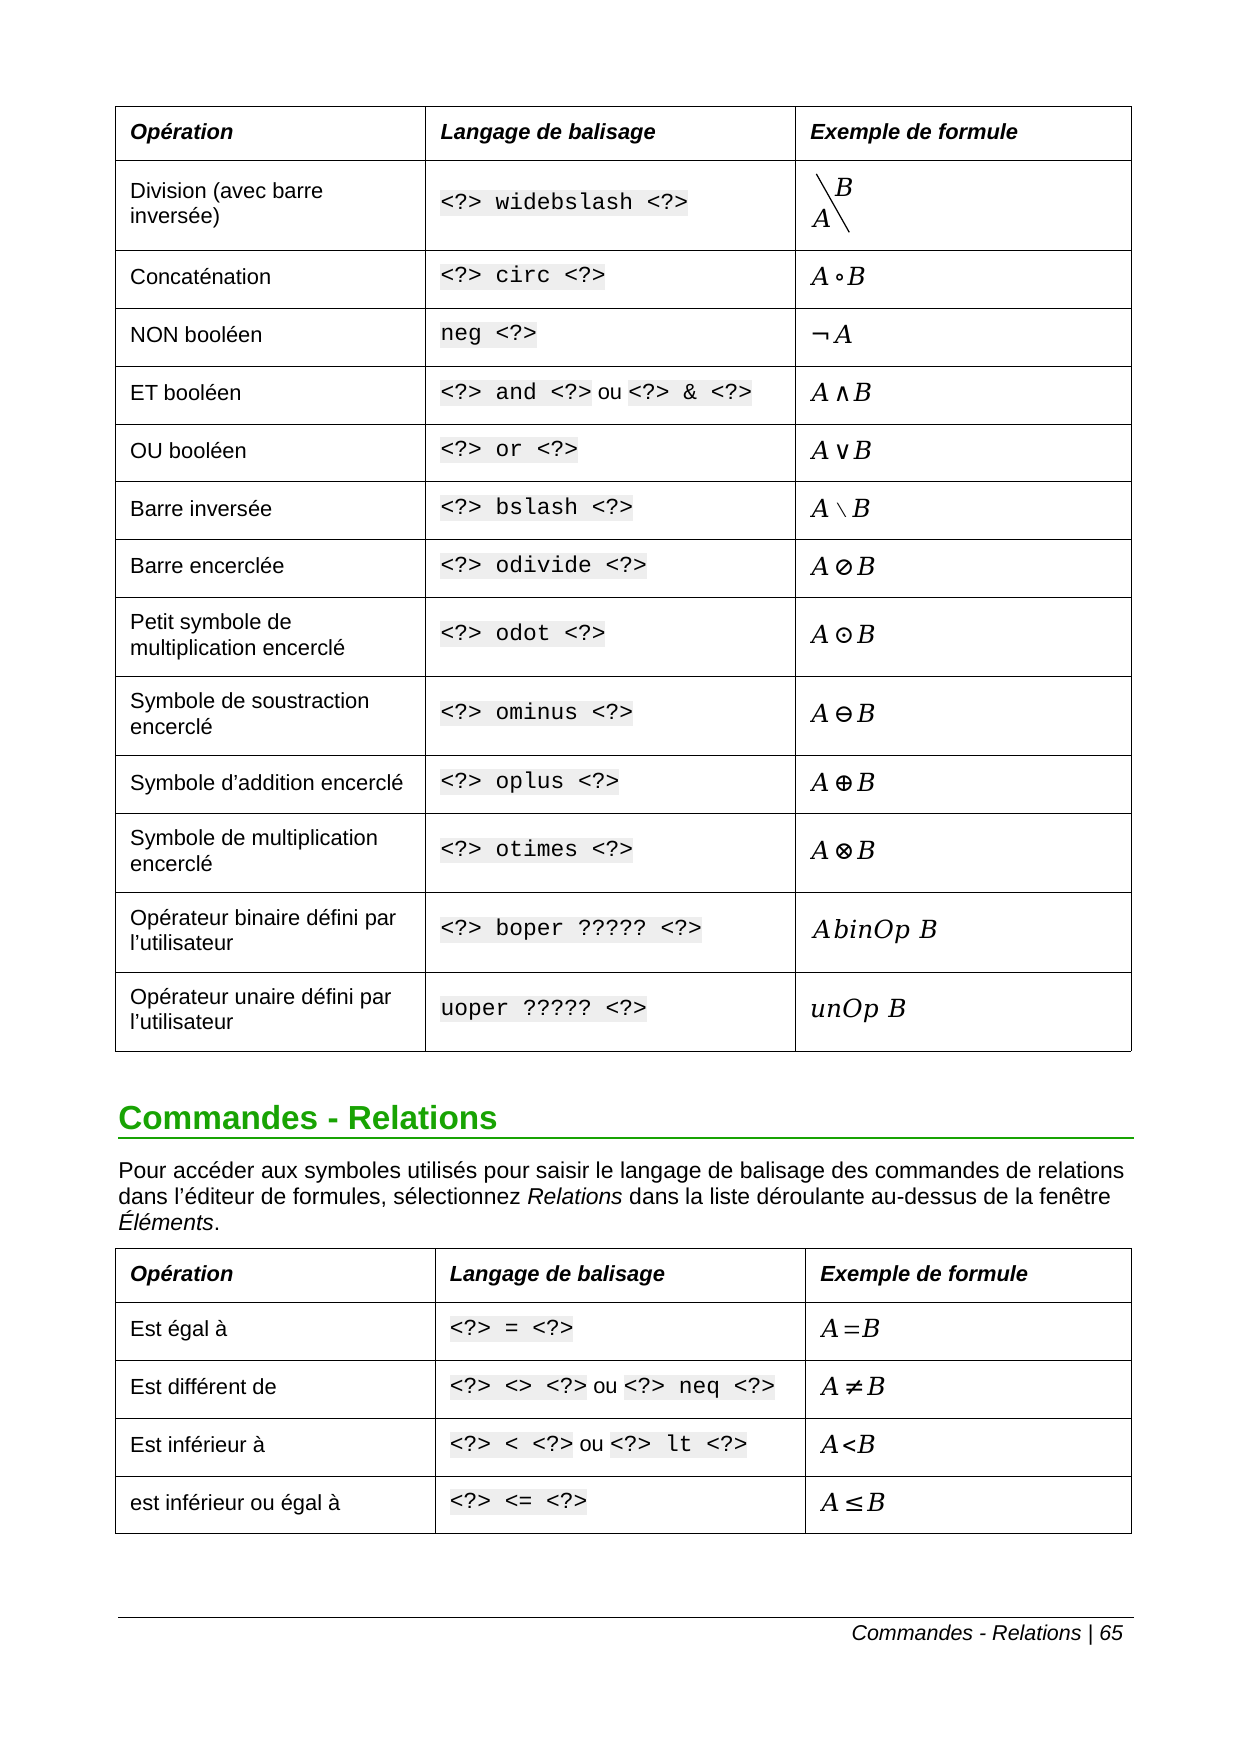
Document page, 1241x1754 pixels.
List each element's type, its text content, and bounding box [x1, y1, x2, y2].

table_cell ET booléen [116, 367, 425, 423]
table_cell [806, 1419, 1131, 1476]
table_cell <?> ominus <?> [426, 677, 795, 755]
table_header Exemple de formule [796, 107, 1131, 160]
table_cell [796, 677, 1131, 755]
table_cell Est inférieur à [116, 1419, 435, 1476]
table_cell [796, 367, 1131, 423]
table_cell [796, 598, 1131, 676]
table_cell <?> = <?> [436, 1303, 805, 1360]
table_cell Est différent de [116, 1361, 435, 1418]
table_cell <?> oplus <?> [426, 756, 795, 813]
table_cell [796, 814, 1131, 892]
table_cell Petit symbole de multiplication encerclé [116, 598, 425, 676]
table_cell <?> bslash <?> [426, 482, 795, 539]
table_cell <?> or <?> [426, 425, 795, 481]
table_cell [796, 756, 1131, 813]
table_cell Symbole de multiplication encerclé [116, 814, 425, 892]
table_cell <?> otimes <?> [426, 814, 795, 892]
table_cell <?> odot <?> [426, 598, 795, 676]
table_cell uoper ????? <?> [426, 973, 795, 1051]
table_cell [796, 893, 1131, 971]
table_header Langage de balisage [426, 107, 795, 160]
table_cell <?> < <?> ou <?> lt <?> [436, 1419, 805, 1476]
table_cell [796, 973, 1131, 1051]
table_header Langage de balisage [436, 1249, 805, 1302]
table_cell Concaténation [116, 251, 425, 308]
table_header Opération [116, 107, 425, 160]
table_cell Division (avec barre inversée) [116, 161, 425, 250]
table_cell Barre encerclée [116, 540, 425, 597]
table_cell Est égal à [116, 1303, 435, 1360]
table_cell OU booléen [116, 425, 425, 481]
table_cell <?> widebslash <?> [426, 161, 795, 250]
table_cell Opérateur unaire défini par l’utilisateur [116, 973, 425, 1051]
table_cell <?> odivide <?> [426, 540, 795, 597]
text Pour accéder aux symboles utilisés pour saisir le langage de balisage des commandes de relations dans l’éditeur de formules, sélectionnez Relations dans la liste déroulante au-dessus de la fenêtre Éléments. [118, 1157, 1134, 1236]
table_cell [806, 1361, 1131, 1418]
table_header Exemple de formule [806, 1249, 1131, 1302]
table_cell neg <?> [426, 309, 795, 366]
subtitle Commandes - Relations [118, 1098, 1134, 1137]
table_cell [796, 425, 1131, 481]
table_cell <?> <> <?> ou <?> neq <?> [436, 1361, 805, 1418]
table_cell <?> and <?> ou <?> & <?> [426, 367, 795, 423]
table_cell [796, 482, 1131, 539]
table_cell Symbole d’addition encerclé [116, 756, 425, 813]
table_cell <?> <= <?> [436, 1477, 805, 1533]
table_cell <?> boper ????? <?> [426, 893, 795, 971]
table_cell [796, 251, 1131, 308]
table_cell <?> circ <?> [426, 251, 795, 308]
table_cell [796, 540, 1131, 597]
table_cell NON booléen [116, 309, 425, 366]
table_cell Barre inversée [116, 482, 425, 539]
table_header Opération [116, 1249, 435, 1302]
table_cell [796, 309, 1131, 366]
table_cell [806, 1477, 1131, 1533]
table_cell [796, 161, 1131, 250]
table_cell [806, 1303, 1131, 1360]
table_cell Symbole de soustraction encerclé [116, 677, 425, 755]
table_cell Opérateur binaire défini par l’utilisateur [116, 893, 425, 971]
table_cell est inférieur ou égal à [116, 1477, 435, 1533]
